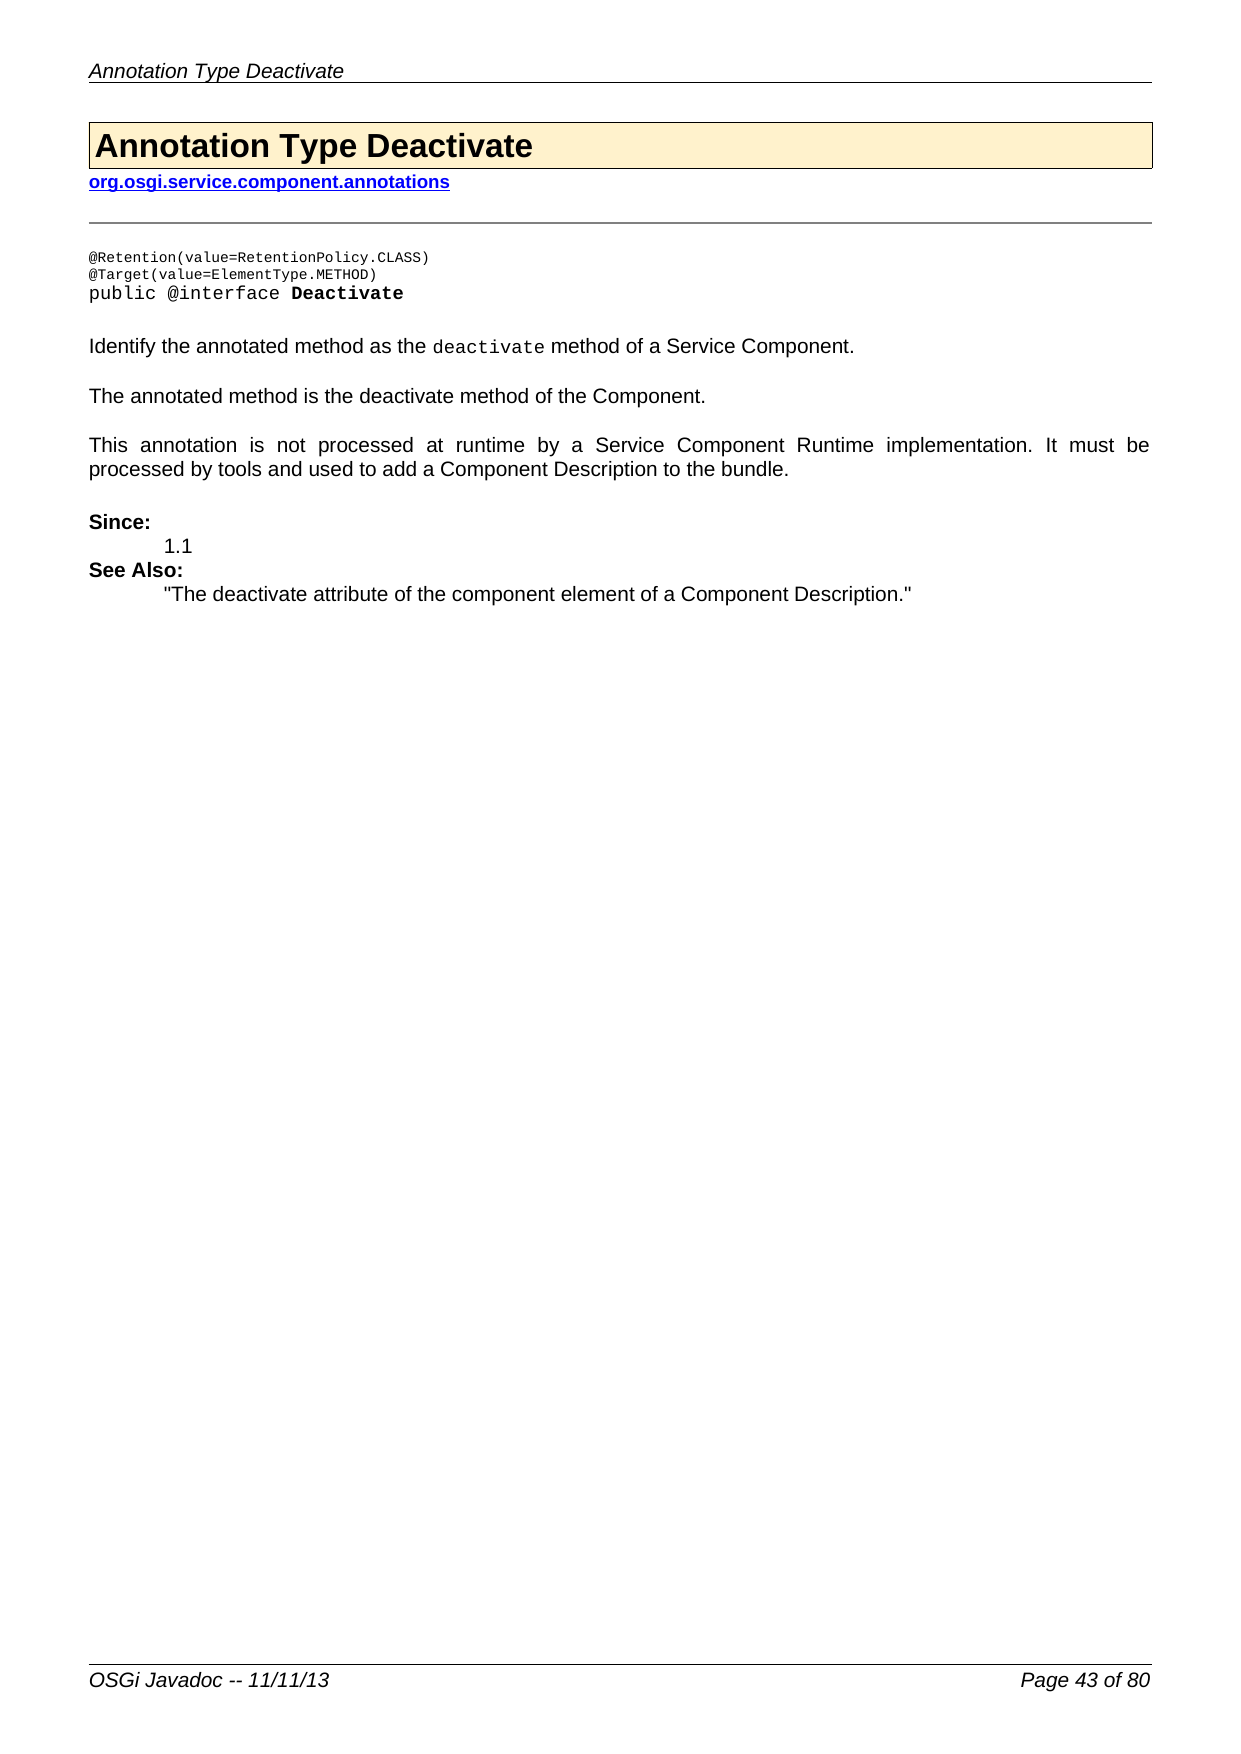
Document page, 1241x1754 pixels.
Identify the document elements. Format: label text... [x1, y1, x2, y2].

text The annotated method is the deactivate method of the Component. [88, 384, 1152, 408]
text 1.1 [163, 534, 1152, 558]
text Since: [88, 510, 1152, 534]
text This annotation is not processed at runtime by a Service Component Runtime implementation. It must be processed by tools and used to add a Component Description to the bundle. [88, 433, 1152, 481]
subtitle Annotation Type Deactivate [90, 123, 1152, 168]
text org.osgi.service.component.annotations [88, 171, 1152, 193]
text See Also: [88, 558, 1152, 582]
text "The deactivate attribute of the component element of a Component Description." [163, 582, 1152, 606]
text @Retention(value=RetentionPolicy.CLASS) @Target(value=ElementType.METHOD) public @interface Deactivate [88, 250, 1152, 305]
text Identify the annotated method as the deactivate method of a Service Component. [88, 334, 1152, 359]
